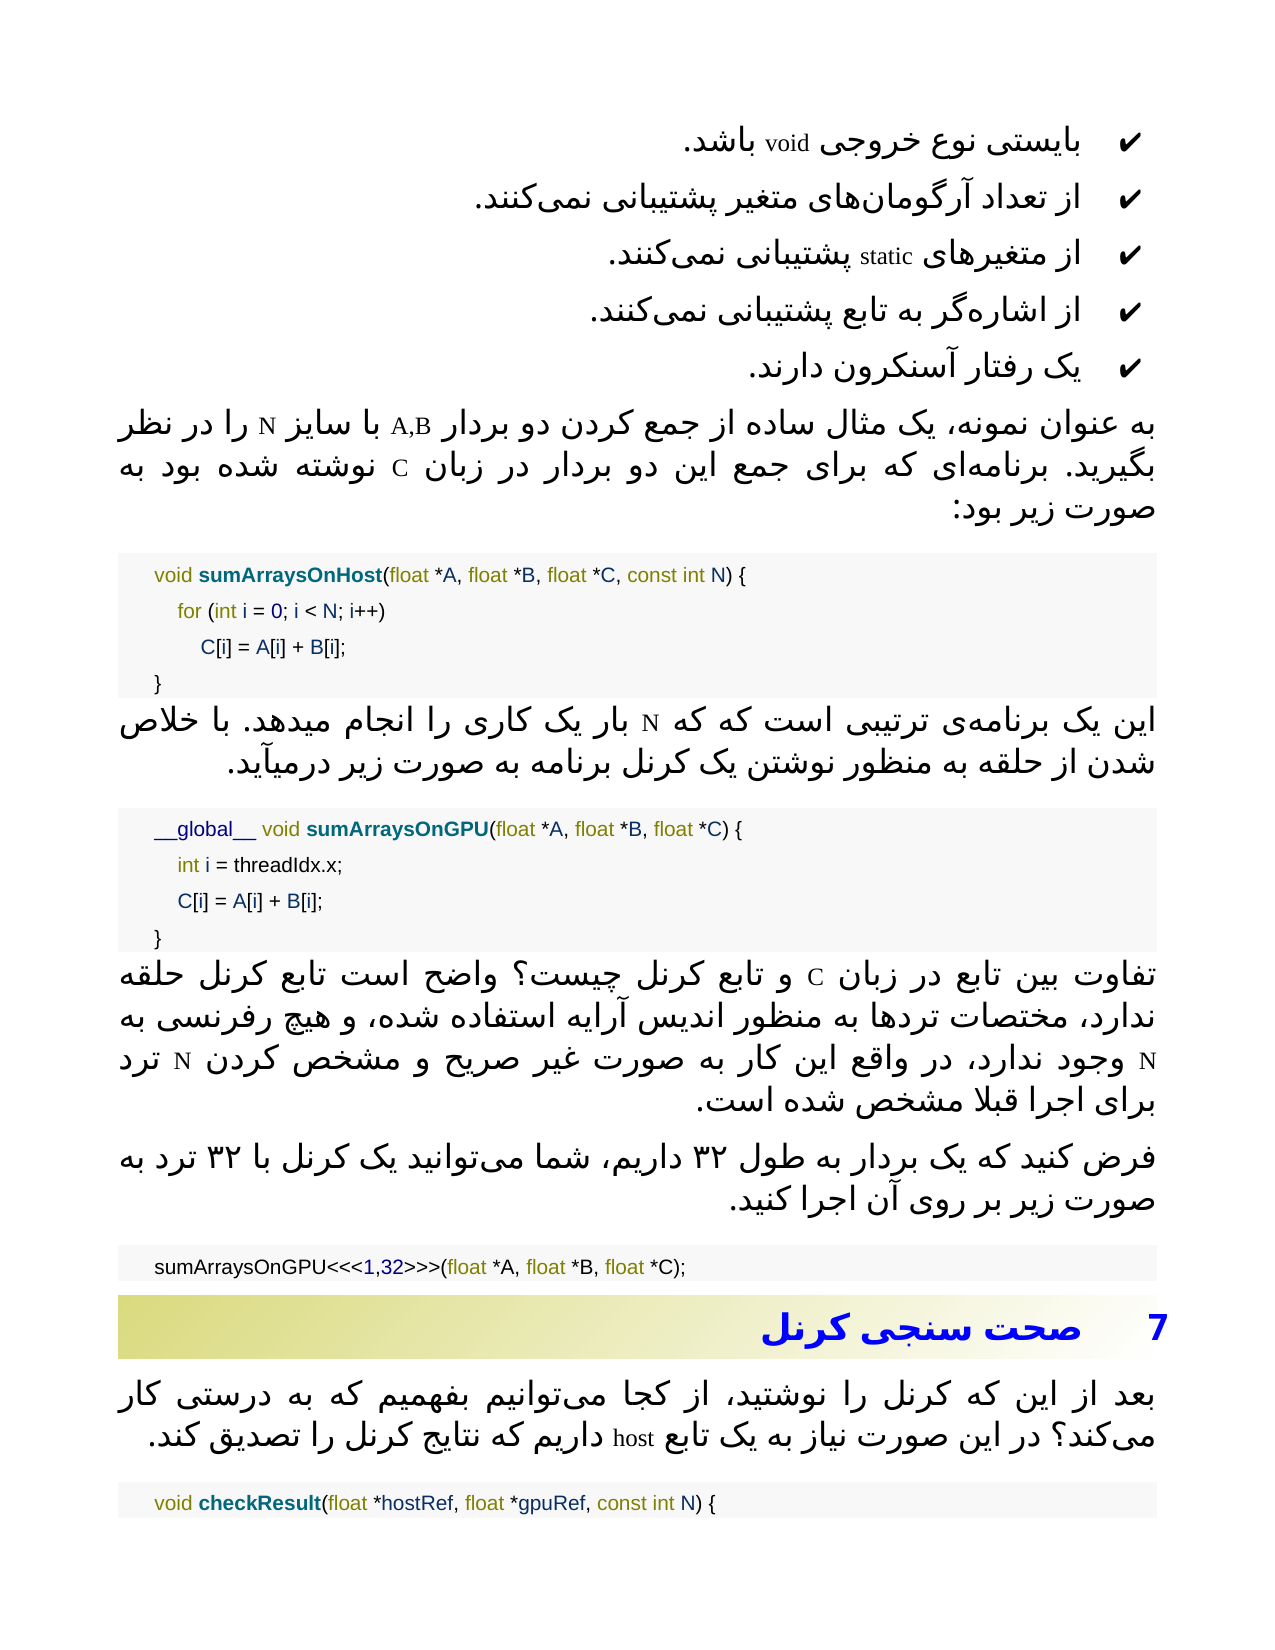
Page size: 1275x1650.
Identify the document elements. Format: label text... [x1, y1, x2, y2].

text تفاوت بین تابع در زبان C و تابع کرنل چیست؟ واضح است تابع کرنل حلقه ندارد، مختصات ترد‌ها به منظور اندیس آرایه استفاده شده، و هیچ رفرنسی به N وجود ندارد، در واقع این کار به صورت غیر صریح و مشخص کردن N ترد برای اجرا قبلا مشخص شده است. [118, 952, 1157, 1120]
text } [118, 662, 1157, 698]
text void checkResult(float *hostRef, float *gpuRef, const int N) { [118, 1482, 1157, 1518]
list از اشاره‌گر به تابع پشتیبانی نمی‌کنند. [118, 288, 1119, 330]
text sumArraysOnGPU<<<1,32>>>(float *A, float *B, float *C); [118, 1245, 1157, 1281]
text به عنوان نمونه، یک مثال ساده از جمع کردن دو بردار A,B با سایز N را در نظر بگیرید. برنامه‌ای که برای جمع این دو بردار در زبان C نوشته شده بود به صورت زیر بود: [118, 401, 1157, 527]
text int i = threadIdx.x; [118, 844, 1157, 880]
text __global__ void sumArraysOnGPU(float *A, float *B, float *C) { [118, 808, 1157, 844]
list از تعداد آرگومان‌های متغیر پشتیبانی نمی‌کنند. [118, 175, 1119, 217]
list از متغیرهای static پشتیبانی نمی‌کنند. [118, 231, 1119, 273]
text } [118, 916, 1157, 952]
text این یک برنامه‌ی ترتیبی است که که N بار یک کاری را انجام میدهد. با خلاص شدن از حلقه به منظور نوشتن یک کرنل برنامه به صورت زیر درمیآید. [118, 698, 1157, 782]
text بعد از این که کرنل را نوشتید، از کجا می‌توانیم بفهمیم که به درستی کار می‌کند؟ در این صورت نیاز به یک تابع host داریم که نتایج کرنل را تصدیق کند. [118, 1371, 1157, 1455]
subtitle صحت سنجی کرنل [118, 1296, 1157, 1359]
text for (int i = 0; i < N; i++) [118, 589, 1157, 626]
text فرض کنید که یک بردار به طول ۳۲ داریم، شما می‌توانید یک کرنل با ۳۲ ترد به صورت زیر بر روی آن اجرا کنید. [118, 1135, 1157, 1219]
list یک رفتار آسنکرون دارند. [118, 344, 1119, 386]
text C[i] = A[i] + B[i]; [118, 626, 1157, 662]
list بایستی نوع خروجی void باشد. [118, 118, 1119, 160]
text C[i] = A[i] + B[i]; [118, 880, 1157, 916]
text void sumArraysOnHost(float *A, float *B, float *C, const int N) { [118, 553, 1157, 589]
